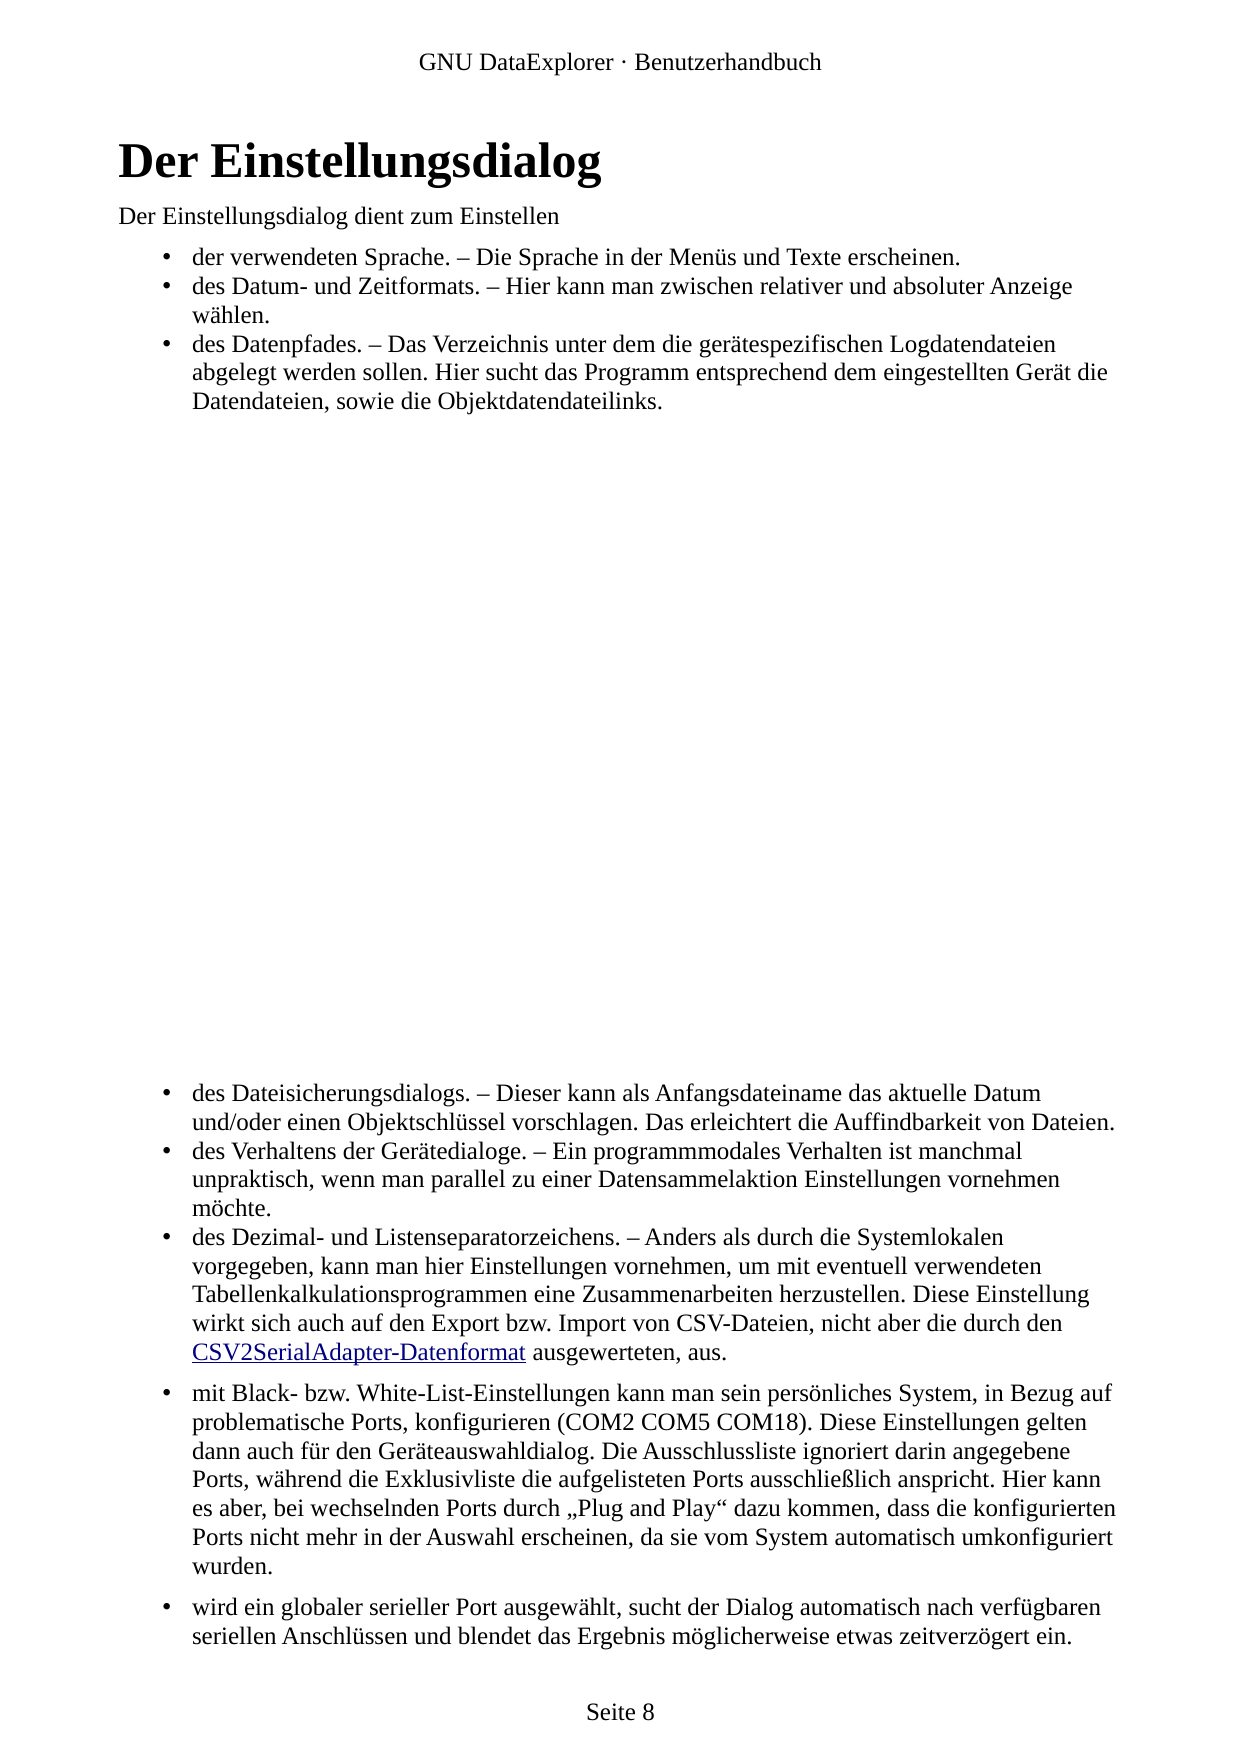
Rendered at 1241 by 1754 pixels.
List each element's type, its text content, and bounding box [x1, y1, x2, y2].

list mit Black- bzw. White-List-Einstellungen kann man sein persönliches System, in Bezug auf problematische Ports, konfigurieren (COM2 COM5 COM18). Diese Einstellungen gelten dann auch für den Geräteauswahldialog. Die Ausschlussliste ignoriert darin angegebene Ports, während die Exklusivliste die aufgelisteten Ports ausschließlich anspricht. Hier kann es aber, bei wechselnden Ports durch „Plug and Play“ dazu kommen, dass die konfigurierten Ports nicht mehr in der Auswahl erscheinen, da sie vom System automatisch umkonfiguriert wurden. [162, 1378, 1122, 1579]
list wird ein globaler serieller Port ausgewählt, sucht der Dialog automatisch nach verfügbaren seriellen Anschlüssen und blendet das Ergebnis möglicherweise etwas zeitverzögert ein. [162, 1592, 1122, 1649]
list der verwendeten Sprache. – Die Sprache in der Menüs und Texte erscheinen. [162, 242, 1122, 271]
list des Datum- und Zeitformats. – Hier kann man zwischen relativer und absoluter Anzeige wählen. [162, 271, 1122, 329]
list des Verhaltens der Gerätedialoge. – Ein programmmodales Verhalten ist manchmal unpraktisch, wenn man parallel zu einer Datensammelaktion Einstellungen vornehmen möchte. [162, 1136, 1122, 1222]
list des Datenpfades. – Das Verzeichnis unter dem die gerätespezifischen Logdatendateien abgelegt werden sollen. Hier sucht das Programm entsprechend dem eingestellten Gerät die Datendateien, sowie die Objektdatendateilinks. [162, 329, 1122, 1078]
list des Dezimal- und Listenseparatorzeichens. – Anders als durch die Systemlokalen vorgegeben, kann man hier Einstellungen vornehmen, um mit eventuell verwendeten Tabellenkalkulationsprogrammen eine Zusammenarbeiten herzustellen. Diese Einstellung wirkt sich auch auf den Export bzw. Import von CSV-Dateien, nicht aber die durch den CSV2SerialAdapter-Datenformat ausgewerteten, aus. [162, 1222, 1122, 1366]
subtitle Der Einstellungsdialog [118, 131, 1122, 189]
list des Dateisicherungsdialogs. – Dieser kann als Anfangsdateiname das aktuelle Datum und/oder einen Objektschlüssel vorschlagen. Das erleichtert die Auffindbarkeit von Dateien. [162, 1078, 1122, 1136]
text Der Einstellungsdialog dient zum Einstellen [118, 201, 1122, 230]
